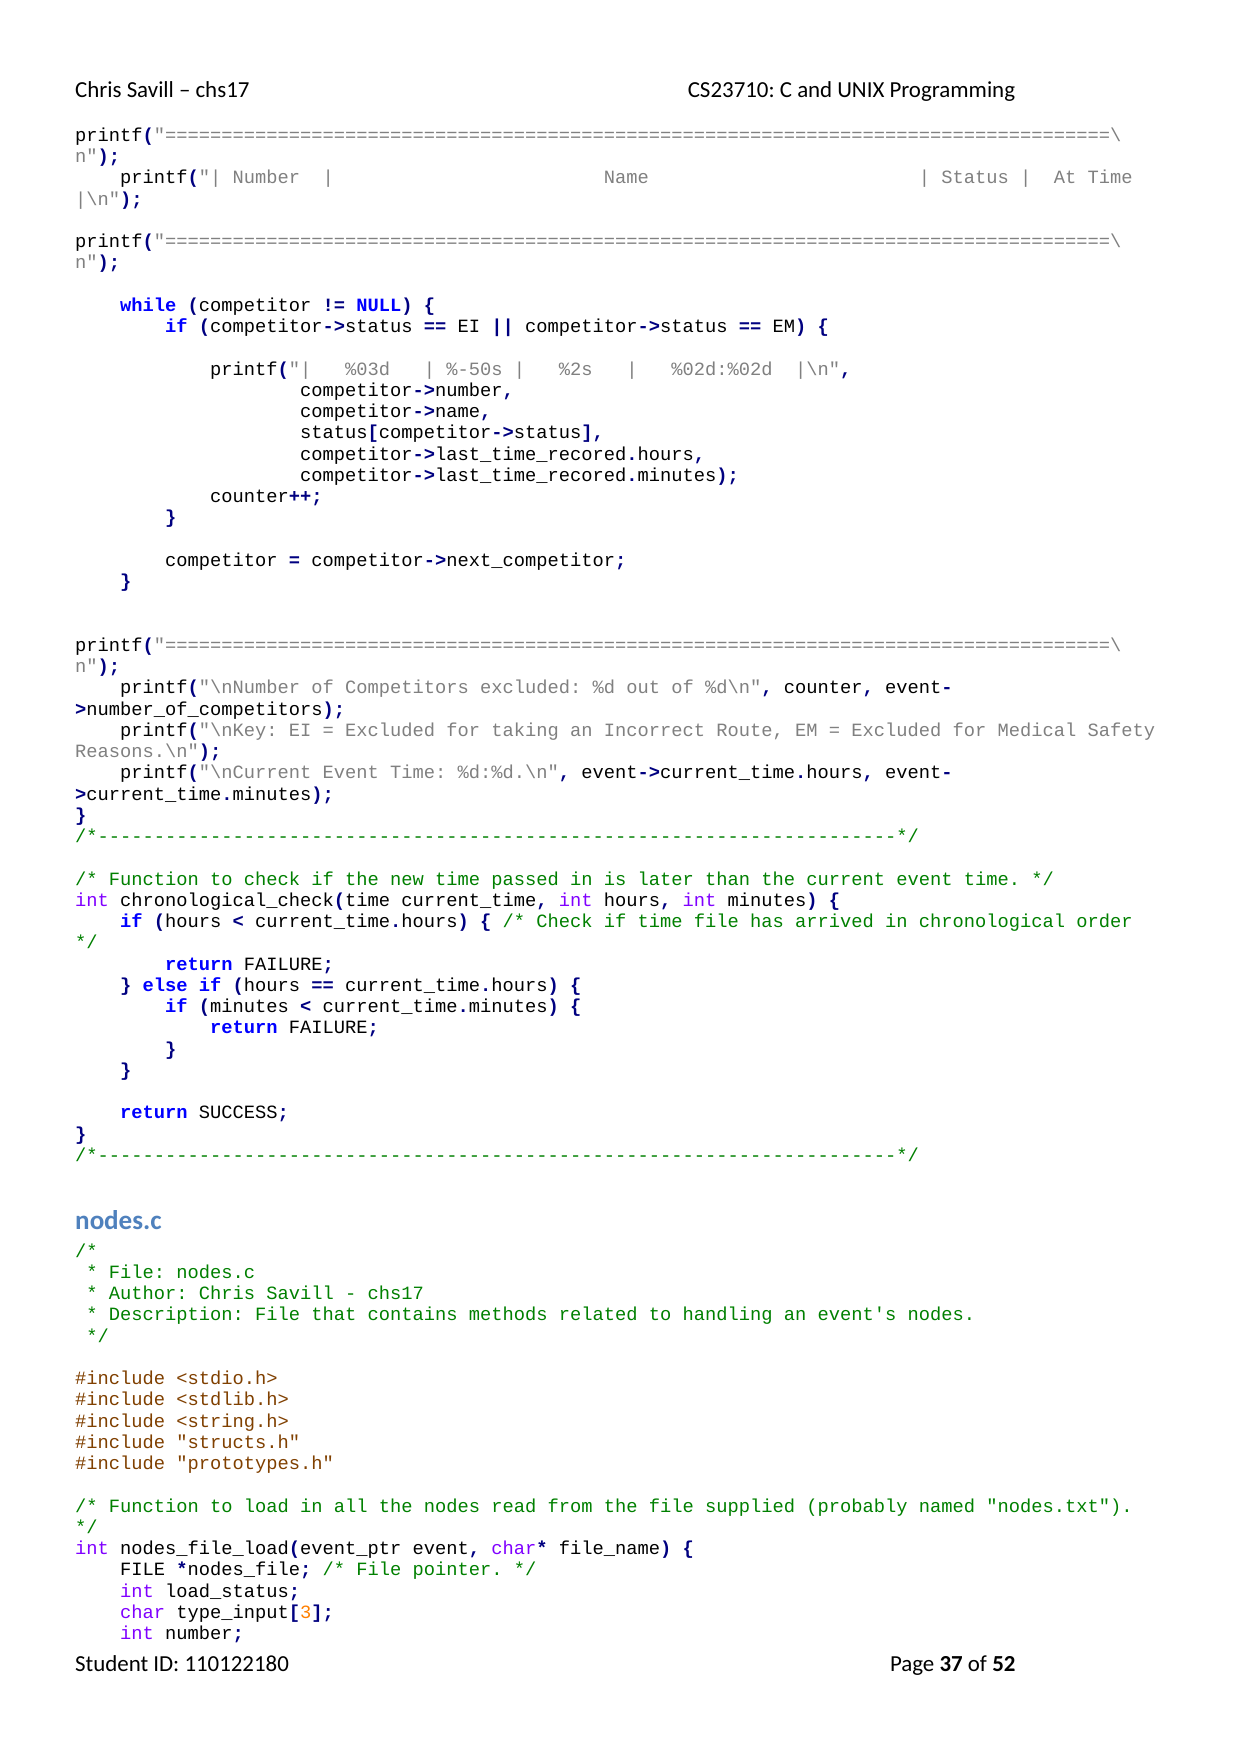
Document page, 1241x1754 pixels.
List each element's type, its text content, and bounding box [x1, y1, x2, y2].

text return FAILURE; [75, 954, 1165, 976]
text } [75, 1124, 1165, 1146]
text } [75, 1039, 1165, 1061]
text * Description: File that contains methods related to handling an event's nodes. [75, 1305, 1165, 1326]
text printf("| Number | Name | Status | At Time |\n"); [75, 168, 1165, 211]
text status[competitor->status], [75, 423, 1165, 444]
text /* Function to load in all the nodes read from the file supplied (probably named "nodes.txt"). */ [75, 1496, 1165, 1539]
text /*-----------------------------------------------------------------------*/ [75, 1146, 1165, 1167]
text } else if (hours == current_time.hours) { [75, 976, 1165, 997]
text } [75, 508, 1165, 529]
text competitor->number, [75, 381, 1165, 402]
text } [75, 806, 1165, 827]
text char type_input[3]; [75, 1603, 1165, 1624]
text competitor->name, [75, 402, 1165, 423]
text #include "structs.h" [75, 1433, 1165, 1454]
text competitor->last_time_recored.minutes); [75, 466, 1165, 487]
text printf("\nKey: EI = Excluded for taking an Incorrect Route, EM = Excluded for Medical Safety Reasons.\n"); [75, 721, 1165, 763]
text int number; [75, 1624, 1165, 1645]
text /*-----------------------------------------------------------------------*/ [75, 827, 1165, 848]
text * File: nodes.c [75, 1263, 1165, 1284]
text printf("====================================================================================\n"); [75, 211, 1165, 274]
text FILE *nodes_file; /* File pointer. */ [75, 1560, 1165, 1581]
text competitor = competitor->next_competitor; [75, 551, 1165, 572]
subtitle nodes.c [75, 1203, 1165, 1236]
text counter++; [75, 487, 1165, 508]
text if (minutes < current_time.minutes) { [75, 997, 1165, 1018]
text * Author: Chris Savill - chs17 [75, 1284, 1165, 1305]
text printf("====================================================================================\n"); [75, 614, 1165, 678]
text } [75, 572, 1165, 593]
text return SUCCESS; [75, 1103, 1165, 1124]
text /* [75, 1241, 1165, 1263]
text #include <string.h> [75, 1411, 1165, 1433]
text printf("====================================================================================\n"); [75, 104, 1165, 168]
text while (competitor != NULL) { [75, 296, 1165, 317]
text #include <stdlib.h> [75, 1390, 1165, 1411]
text return FAILURE; [75, 1018, 1165, 1039]
text if (hours < current_time.hours) { /* Check if time file has arrived in chronological order */ [75, 912, 1165, 954]
text int nodes_file_load(event_ptr event, char* file_name) { [75, 1539, 1165, 1560]
text } [75, 1061, 1165, 1082]
text /* Function to check if the new time passed in is later than the current event time. */ [75, 869, 1165, 891]
text printf("| %03d | %-50s | %2s | %02d:%02d |\n", [75, 359, 1165, 381]
text printf("\nNumber of Competitors excluded: %d out of %d\n", counter, event->number_of_competitors); [75, 678, 1165, 721]
text competitor->last_time_recored.hours, [75, 444, 1165, 466]
text printf("\nCurrent Event Time: %d:%d.\n", event->current_time.hours, event->current_time.minutes); [75, 763, 1165, 806]
text if (competitor->status == EI || competitor->status == EM) { [75, 317, 1165, 338]
text #include <stdio.h> [75, 1369, 1165, 1390]
text */ [75, 1326, 1165, 1348]
text #include "prototypes.h" [75, 1454, 1165, 1475]
text int chronological_check(time current_time, int hours, int minutes) { [75, 891, 1165, 912]
text int load_status; [75, 1581, 1165, 1603]
